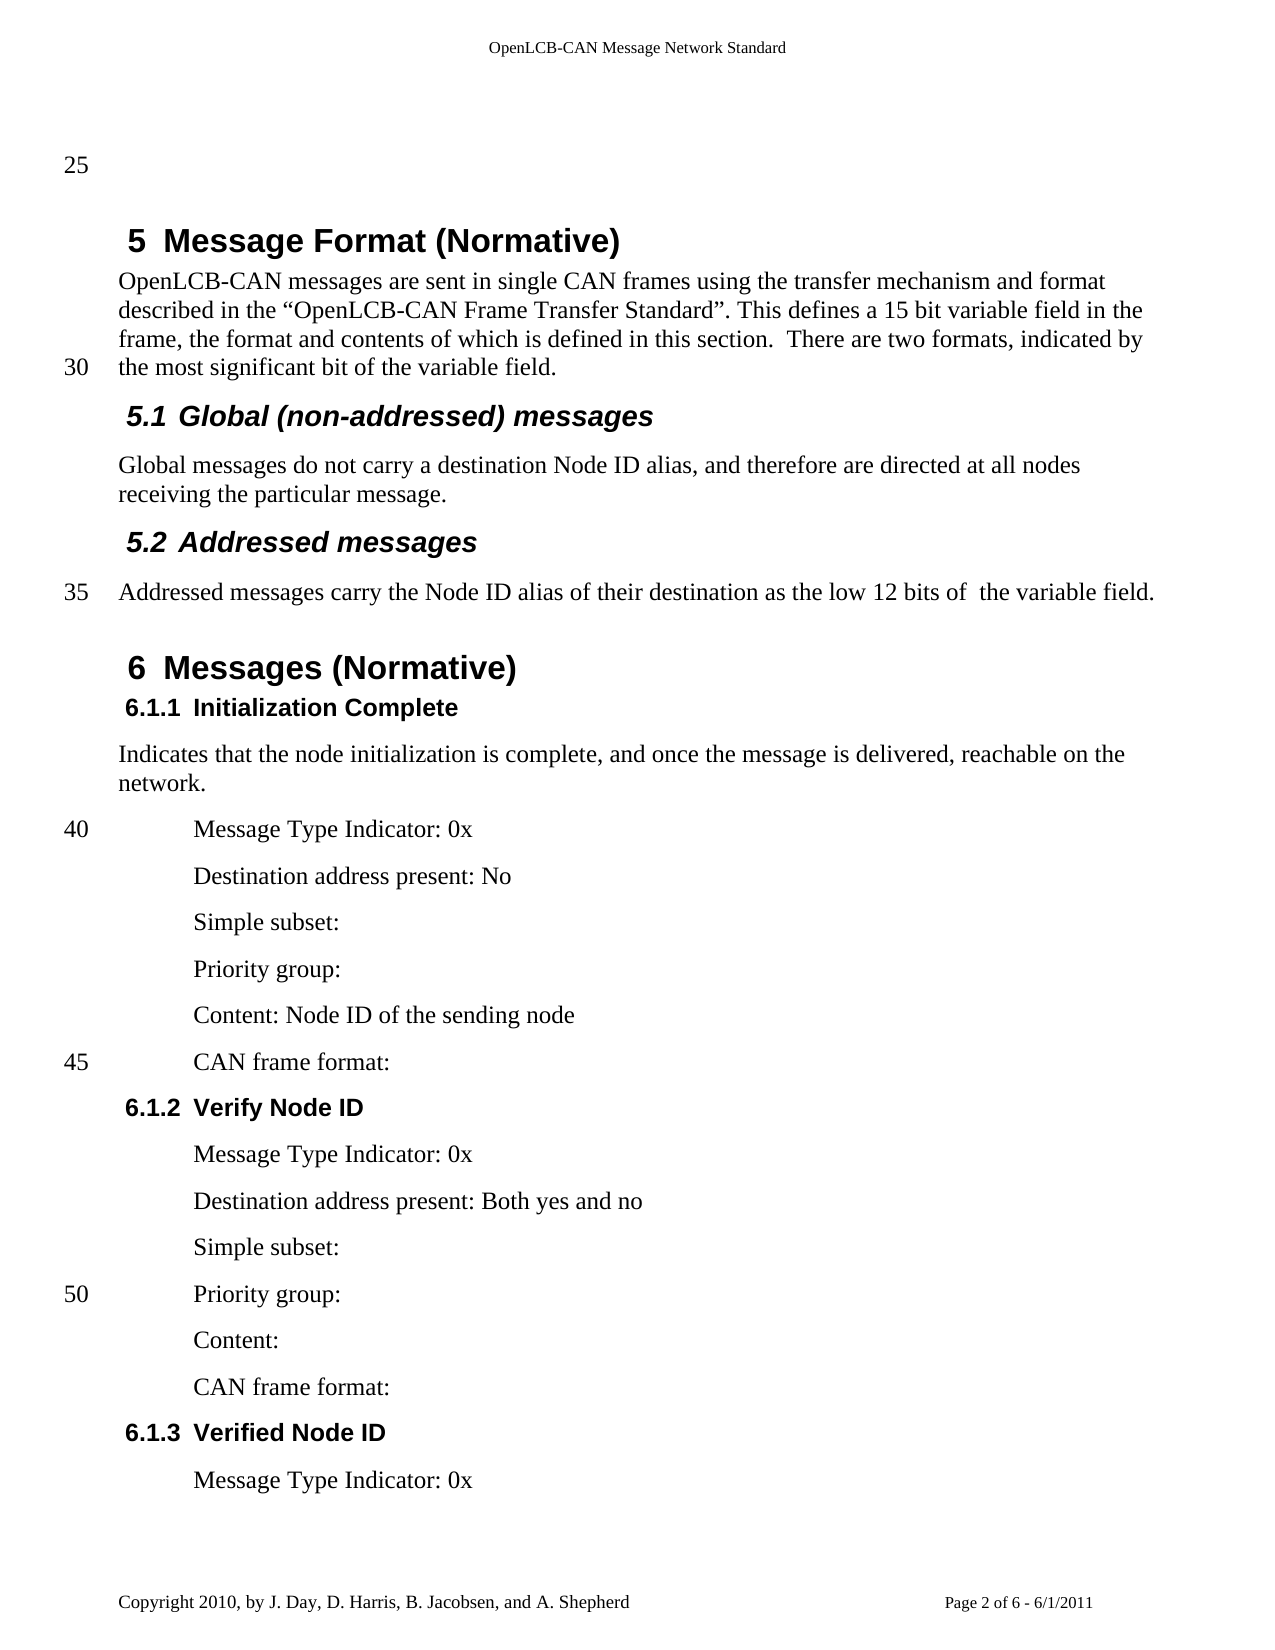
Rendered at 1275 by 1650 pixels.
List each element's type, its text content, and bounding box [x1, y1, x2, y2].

text CAN frame format: [193, 1047, 1157, 1075]
text OpenLCB-CAN messages are sent in single CAN frames using the transfer mechanism and format described in the “OpenLCB-CAN Frame Transfer Standard”. This defines a 15 bit variable field in the frame, the format and contents of which is defined in this section. There are two formats, indicated by the most significant bit of the variable field. [118, 266, 1157, 381]
subtitle Verify Node ID [118, 1093, 1157, 1122]
subtitle Initialization Complete [118, 693, 1157, 721]
subtitle Verified Node ID [118, 1418, 1157, 1447]
text Simple subset: [193, 907, 1157, 936]
subtitle Global (non-addressed) messages [118, 399, 1157, 432]
text Global messages do not carry a destination Node ID alias, and therefore are directed at all nodes receiving the particular message. [118, 450, 1157, 508]
text Simple subset: [193, 1232, 1157, 1261]
text Priority group: [193, 954, 1157, 982]
text Destination address present: Both yes and no [193, 1186, 1157, 1215]
text Destination address present: No [193, 861, 1157, 889]
subtitle Messages (Normative) [118, 648, 1157, 686]
text Indicates that the node initialization is complete, and once the message is delivered, reachable on the network. [118, 739, 1157, 797]
subtitle Message Format (Normative) [118, 221, 1157, 260]
subtitle Addressed messages [118, 525, 1157, 559]
text Content: Node ID of the sending node [193, 1000, 1157, 1029]
text CAN frame format: [193, 1372, 1157, 1401]
text Message Type Indicator: 0x [193, 1465, 1157, 1493]
text Content: [193, 1325, 1157, 1354]
text Priority group: [193, 1279, 1157, 1308]
text Addressed messages carry the Node ID alias of their destination as the low 12 bits of the variable field. [118, 577, 1157, 605]
text Message Type Indicator: 0x [193, 814, 1157, 843]
text Message Type Indicator: 0x [193, 1139, 1157, 1168]
